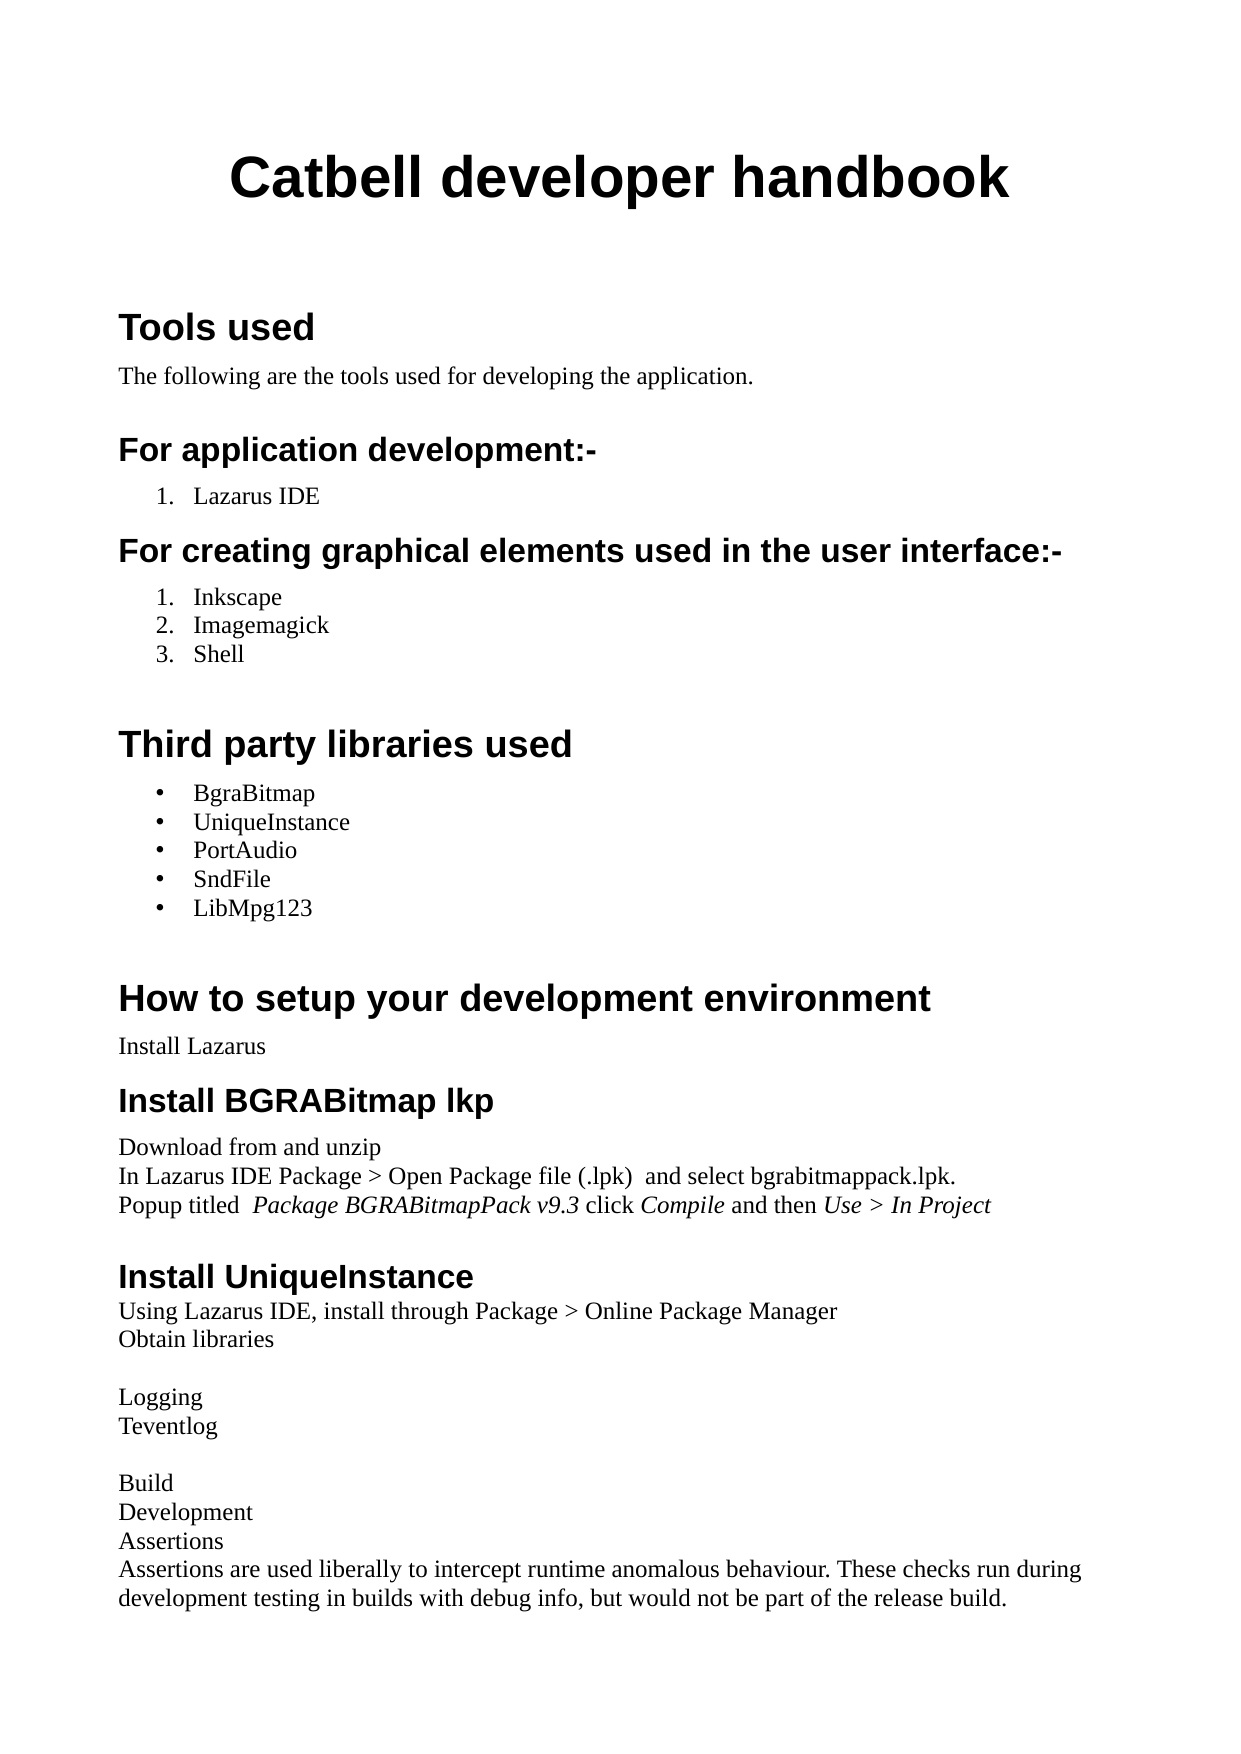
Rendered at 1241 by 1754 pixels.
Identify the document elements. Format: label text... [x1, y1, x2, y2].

list Imagemagick [156, 610, 1122, 639]
text Download from and unzip [118, 1132, 1122, 1161]
list Inkscape [156, 582, 1122, 610]
list UniqueInstance [156, 807, 1122, 835]
text Install UniqueInstance [118, 1257, 1122, 1296]
subtitle How to setup your development environment [118, 975, 1122, 1019]
text Install Lazarus [118, 1031, 1122, 1060]
text Assertions are used liberally to intercept runtime anomalous behaviour. These checks run during development testing in builds with debug info, but would not be part of the release build. [118, 1554, 1122, 1612]
text Assertions [118, 1526, 1122, 1554]
list LibMpg123 [156, 893, 1122, 922]
list BgraBitmap [156, 778, 1122, 807]
list Shell [156, 639, 1122, 668]
title Catbell developer handbook [118, 143, 1122, 210]
list Lazarus IDE [156, 481, 1122, 510]
text The following are the tools used for developing the application. [118, 361, 1122, 390]
list SndFile [156, 864, 1122, 893]
text Obtain libraries [118, 1324, 1122, 1353]
subtitle Third party libraries used [118, 722, 1122, 765]
text Teventlog [118, 1411, 1122, 1439]
subtitle Install BGRABitmap lkp [118, 1081, 1122, 1120]
text Popup titled Package BGRABitmapPack v9.3 click Compile and then Use > In Project [118, 1190, 1122, 1218]
list PortAudio [156, 835, 1122, 864]
text Logging [118, 1382, 1122, 1411]
subtitle For application development:- [118, 430, 1122, 468]
text In Lazarus IDE Package > Open Package file (.lpk) and select bgrabitmappack.lpk. [118, 1161, 1122, 1190]
text Using Lazarus IDE, install through Package > Online Package Manager [118, 1296, 1122, 1324]
subtitle Tools used [118, 305, 1122, 349]
text Development [118, 1497, 1122, 1526]
text Build [118, 1468, 1122, 1497]
subtitle For creating graphical elements used in the user interface:- [118, 531, 1122, 569]
